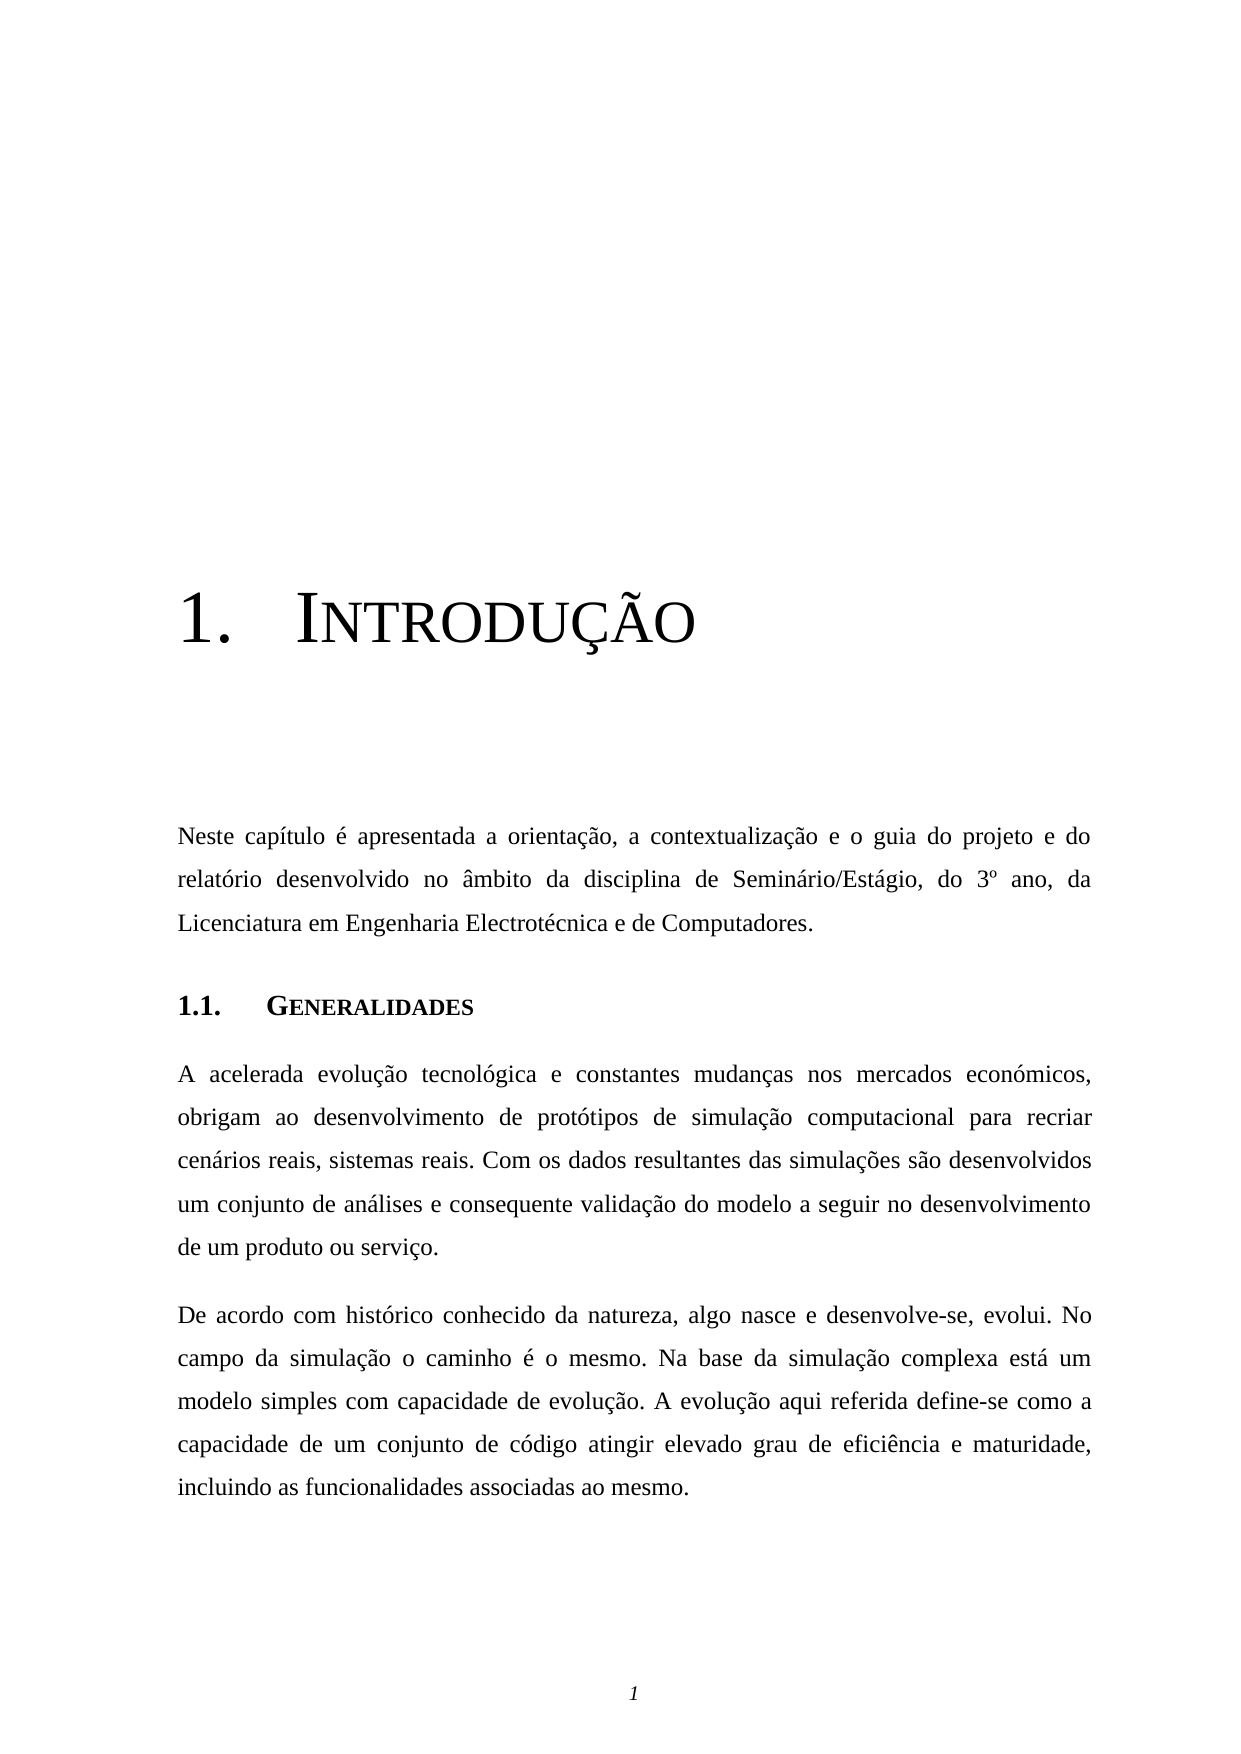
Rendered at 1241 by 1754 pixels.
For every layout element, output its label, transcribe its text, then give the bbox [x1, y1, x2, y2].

text A acelerada evolução tecnológica e constantes mudanças nos mercados económicos, obrigam ao desenvolvimento de protótipos de simulação computacional para recriar cenários reais, sistemas reais. Com os dados resultantes das simulações são desenvolvidos um conjunto de análises e consequente validação do modelo a seguir no desenvolvimento de um produto ou serviço. [177, 1059, 1092, 1261]
text Neste capítulo é apresentada a orientação, a contextualização e o guia do projeto e do relatório desenvolvido no âmbito da disciplina de Seminário/Estágio, do 3º ano, da Licenciatura em Engenharia Electrotécnica e de Computadores. [177, 821, 1092, 936]
list Introdução [177, 573, 1092, 659]
text De acordo com histórico conhecido da natureza, algo nasce e desenvolve-se, evolui. No campo da simulação o caminho é o mesmo. Na base da simulação complexa está um modelo simples com capacidade de evolução. A evolução aqui referida define-se como a capacidade de um conjunto de código atingir elevado grau de eficiência e maturidade, incluindo as funcionalidades associadas ao mesmo. [177, 1300, 1092, 1501]
list Generalidades [177, 988, 1092, 1022]
